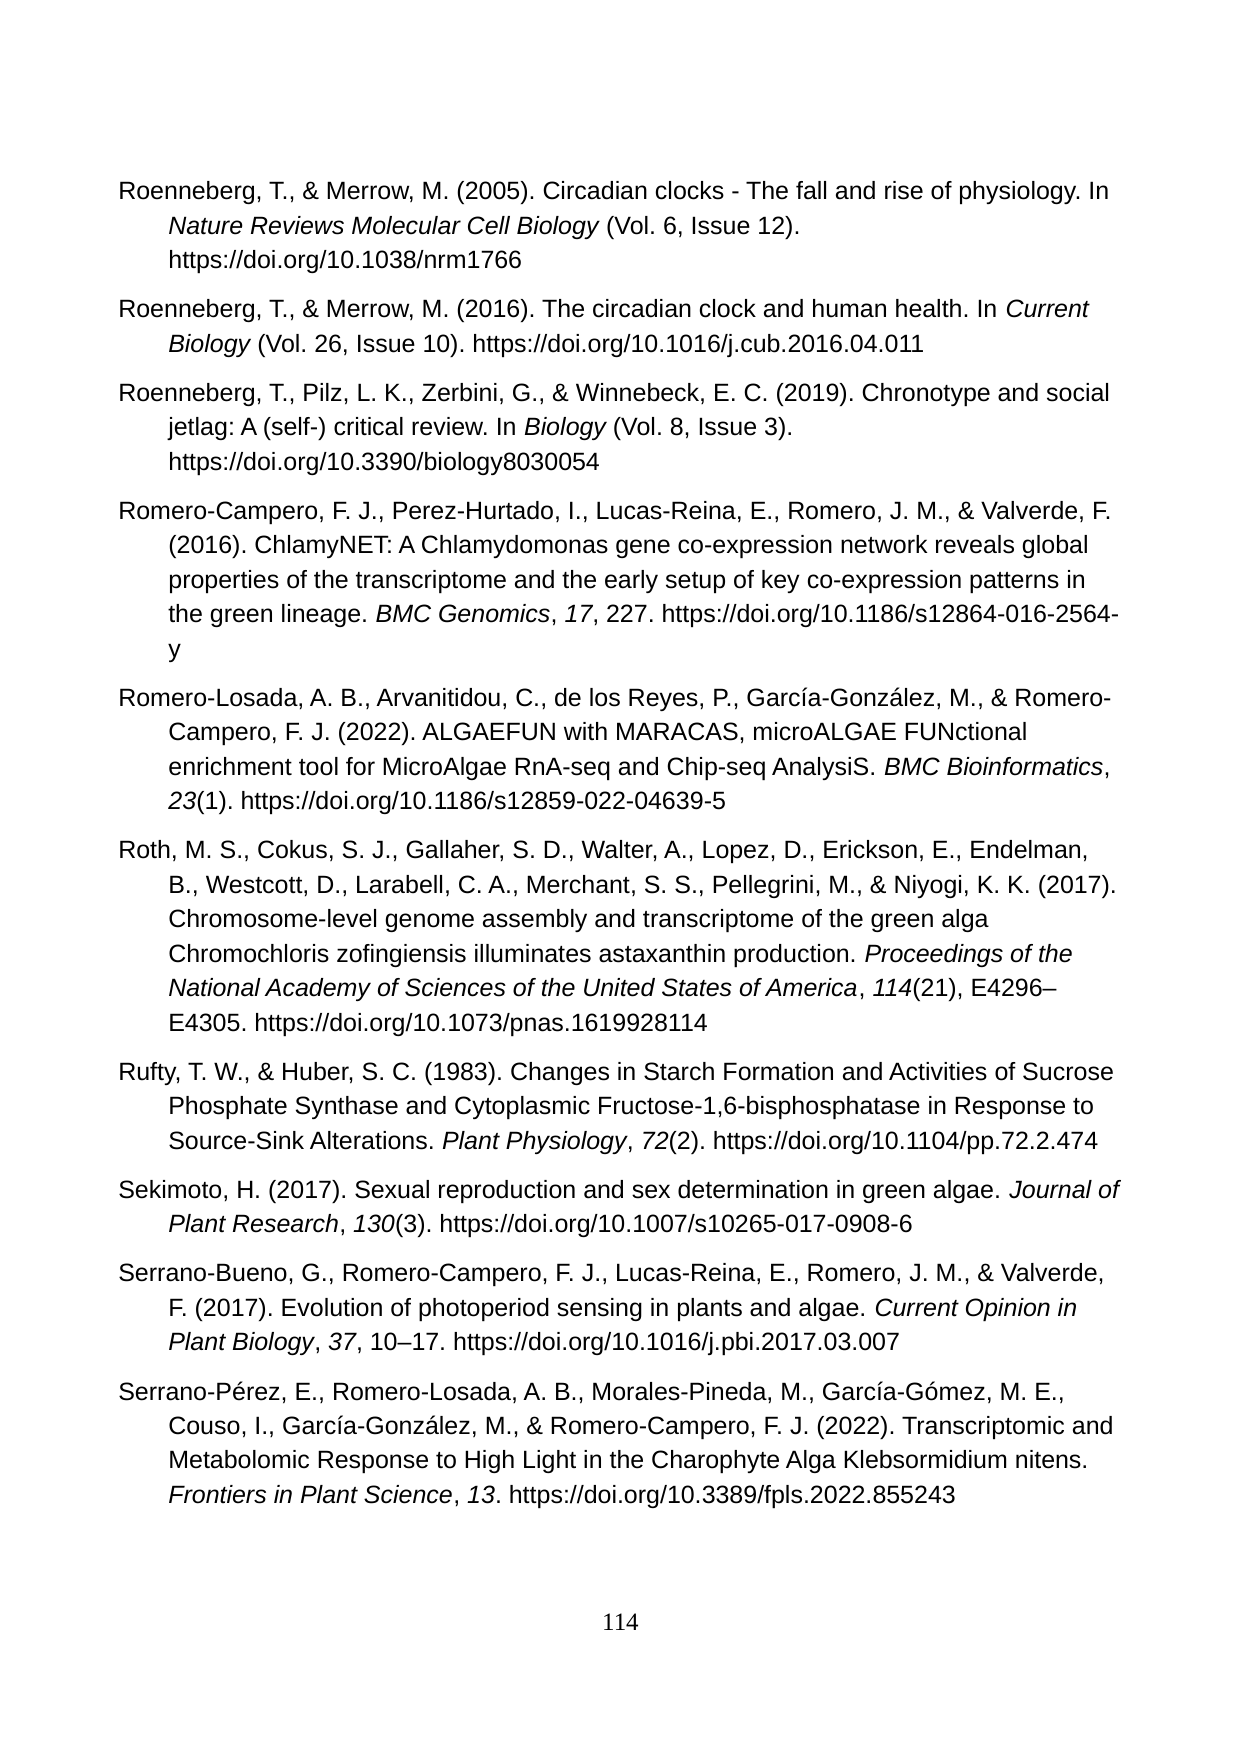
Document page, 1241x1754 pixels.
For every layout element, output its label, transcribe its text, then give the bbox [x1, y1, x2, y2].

text Rufty, T. W., & Huber, S. C. (1983). Changes in Starch Formation and Activities of Sucrose Phosphate Synthase and Cytoplasmic Fructose-1,6-bisphosphatase in Response to Source-Sink Alterations. Plant Physiology, 72(2). https://doi.org/10.1104/pp.72.2.474 [118, 1057, 1122, 1154]
text Romero-Campero, F. J., Perez-Hurtado, I., Lucas-Reina, E., Romero, J. M., & Valverde, F. (2016). ChlamyNET: A Chlamydomonas gene co-expression network reveals global properties of the transcriptome and the early setup of key co-expression patterns in the green lineage. BMC Genomics, 17, 227. https://doi.org/10.1186/s12864-016-2564-y [118, 496, 1122, 663]
text Serrano-Bueno, G., Romero-Campero, F. J., Lucas-Reina, E., Romero, J. M., & Valverde, F. (2017). Evolution of photoperiod sensing in plants and algae. Current Opinion in Plant Biology, 37, 10–17. https://doi.org/10.1016/j.pbi.2017.03.007 [118, 1258, 1122, 1356]
text Romero-Losada, A. B., Arvanitidou, C., de los Reyes, P., García-González, M., & Romero-Campero, F. J. (2022). ALGAEFUN with MARACAS, microALGAE FUNctional enrichment tool for MicroAlgae RnA-seq and Chip-seq AnalysiS. BMC Bioinformatics, 23(1). https://doi.org/10.1186/s12859-022-04639-5 [118, 683, 1122, 815]
text Roth, M. S., Cokus, S. J., Gallaher, S. D., Walter, A., Lopez, D., Erickson, E., Endelman, B., Westcott, D., Larabell, C. A., Merchant, S. S., Pellegrini, M., & Niyogi, K. K. (2017). Chromosome-level genome assembly and transcriptome of the green alga Chromochloris zofingiensis illuminates astaxanthin production. Proceedings of the National Academy of Sciences of the United States of America, 114(21), E4296–E4305. https://doi.org/10.1073/pnas.1619928114 [118, 835, 1122, 1037]
text Serrano-Pérez, E., Romero-Losada, A. B., Morales-Pineda, M., García-Gómez, M. E., Couso, I., García-González, M., & Romero-Campero, F. J. (2022). Transcriptomic and Metabolomic Response to High Light in the Charophyte Alga Klebsormidium nitens. Frontiers in Plant Science, 13. https://doi.org/10.3389/fpls.2022.855243 [118, 1376, 1122, 1509]
text Roenneberg, T., & Merrow, M. (2005). Circadian clocks - The fall and rise of physiology. In Nature Reviews Molecular Cell Biology (Vol. 6, Issue 12). https://doi.org/10.1038/nrm1766 [118, 176, 1122, 274]
text Roenneberg, T., Pilz, L. K., Zerbini, G., & Winnebeck, E. C. (2019). Chronotype and social jetlag: A (self-) critical review. In Biology (Vol. 8, Issue 3). https://doi.org/10.3390/biology8030054 [118, 378, 1122, 476]
text Roenneberg, T., & Merrow, M. (2016). The circadian clock and human health. In Current Biology (Vol. 26, Issue 10). https://doi.org/10.1016/j.cub.2016.04.011 [118, 294, 1122, 358]
text Sekimoto, H. (2017). Sexual reproduction and sex determination in green algae. Journal of Plant Research, 130(3). https://doi.org/10.1007/s10265-017-0908-6 [118, 1175, 1122, 1238]
